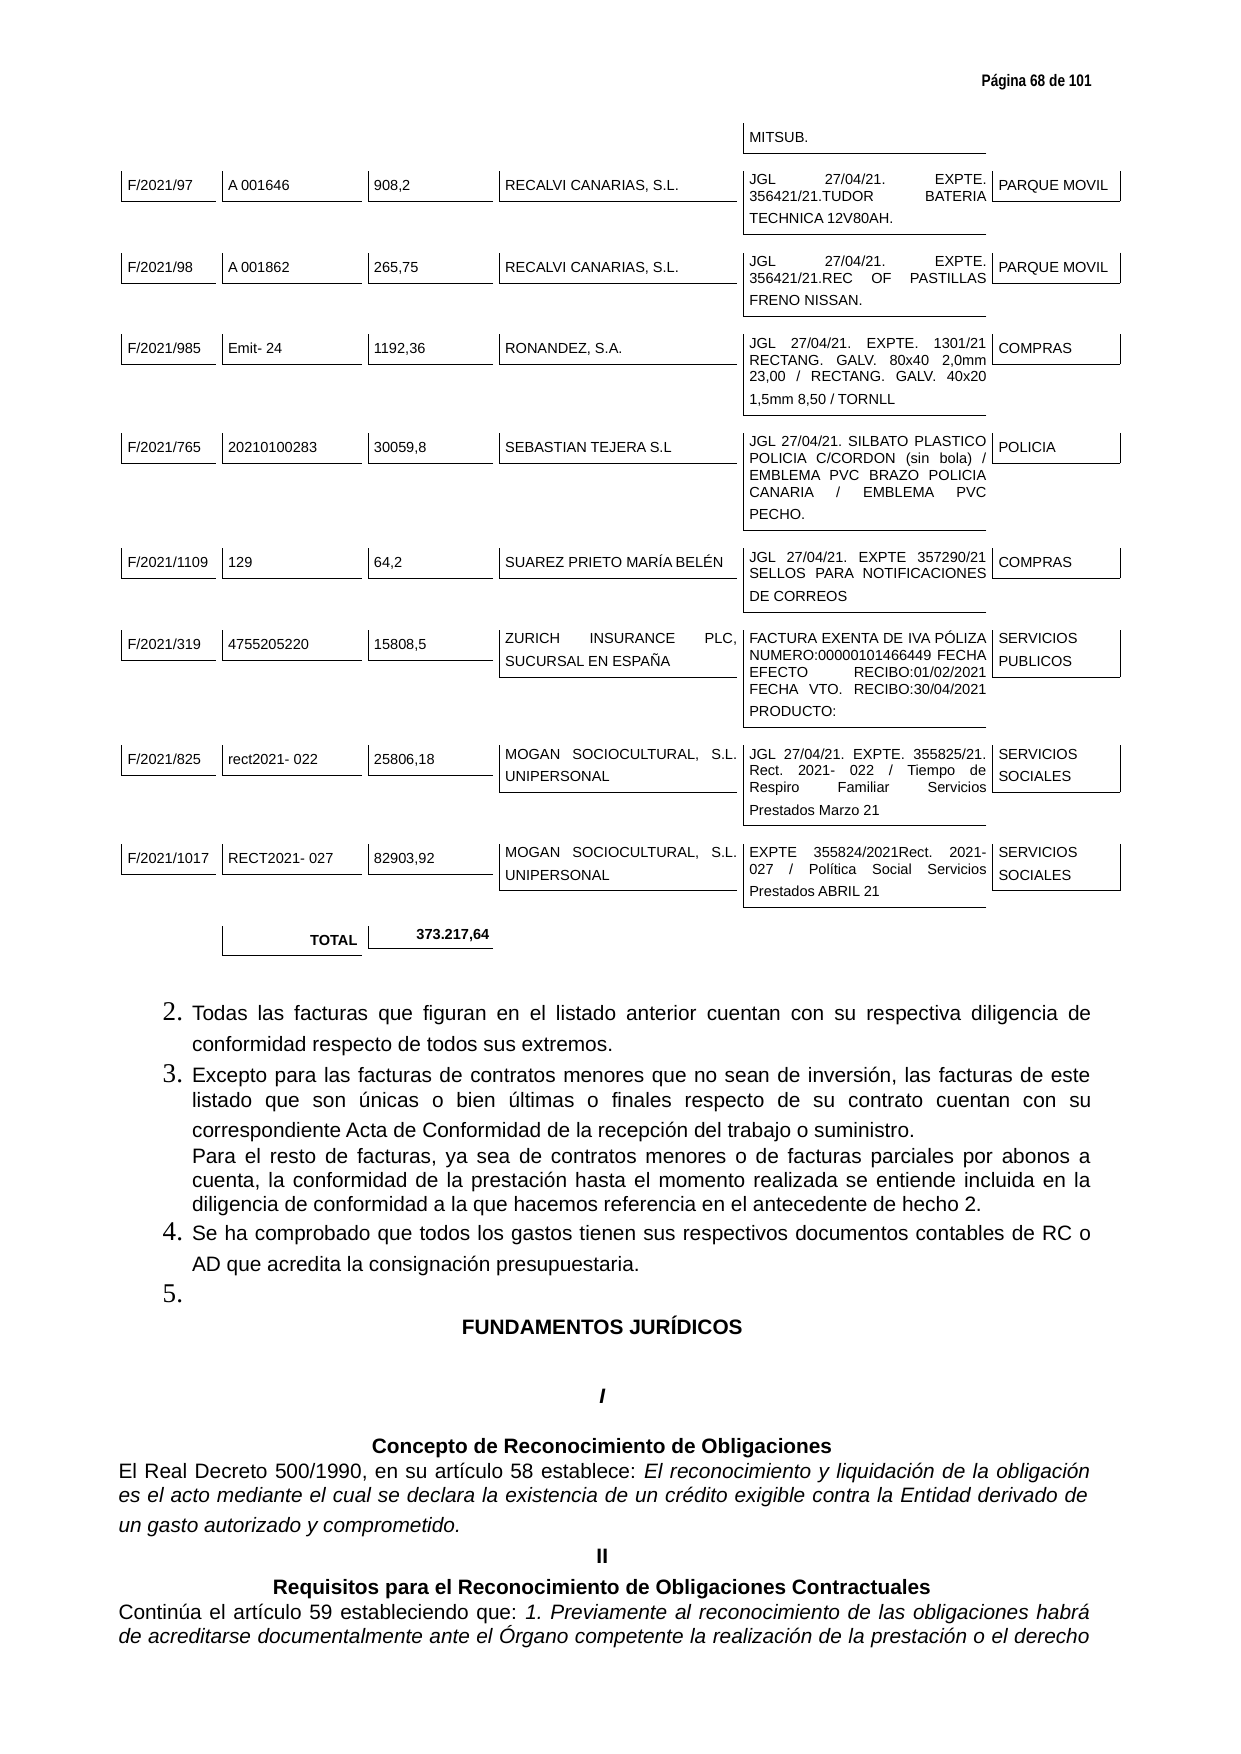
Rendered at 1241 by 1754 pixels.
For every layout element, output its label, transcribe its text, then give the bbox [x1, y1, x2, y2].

table_cell PARQUE MOVIL [989, 250, 1123, 331]
table_cell F/2021/319 [118, 627, 219, 742]
table_cell COMPRAS [989, 545, 1123, 627]
table_cell JGL 27/04/21. EXPTE. 356421/21.TUDOR BATERIA TECHNICA 12V80AH. [740, 168, 989, 250]
table_cell [365, 120, 496, 168]
table_cell [496, 923, 740, 971]
table_cell [118, 923, 219, 971]
table_cell F/2021/98 [118, 250, 219, 331]
table_cell FACTURA EXENTA DE IVA PÓLIZA NUMERO:00000101466449 FECHA EFECTO RECIBO:01/02/2021 FECHA VTO. RECIBO:30/04/2021 PRODUCTO: [740, 627, 989, 742]
table_cell JGL 27/04/21. EXPTE. 356421/21.REC OF PASTILLAS FRENO NISSAN. [740, 250, 989, 331]
table_cell A 001646 [219, 168, 365, 250]
table_cell POLICIA [989, 430, 1123, 545]
table_cell 30059,8 [365, 430, 496, 545]
table_cell JGL 27/04/21. SILBATO PLASTICO POLICIA C/CORDON (sin bola) / EMBLEMA PVC BRAZO POLICIA CANARIA / EMBLEMA PVC PECHO. [740, 430, 989, 545]
text II [118, 1538, 1092, 1569]
table_cell [496, 120, 740, 168]
table_cell JGL 27/04/21. EXPTE 357290/21 SELLOS PARA NOTIFICACIONES DE CORREOS [740, 545, 989, 627]
table_cell 265,75 [365, 250, 496, 331]
table_cell rect2021- 022 [219, 743, 365, 841]
table_cell A 001862 [219, 250, 365, 331]
list Todas las facturas que figuran en el listado anterior cuentan con su respectiva diligencia de conformidad respecto de todos sus extremos. [162, 995, 1092, 1057]
table_cell Emit- 24 [219, 331, 365, 430]
table_cell SERVICIOS SOCIALES [989, 841, 1123, 923]
table_cell F/2021/765 [118, 430, 219, 545]
table_cell SERVICIOS SOCIALES [989, 743, 1123, 841]
table_cell 25806,18 [365, 743, 496, 841]
table_cell EXPTE 355824/2021Rect. 2021- 027 / Política Social Servicios Prestados ABRIL 21 [740, 841, 989, 923]
table_cell JGL 27/04/21. EXPTE. 1301/21 RECTANG. GALV. 80x40 2,0mm 23,00 / RECTANG. GALV. 40x20 1,5mm 8,50 / TORNLL [740, 331, 989, 430]
table_cell 908,2 [365, 168, 496, 250]
text El Real Decreto 500/1990, en su artículo 58 establece: El reconocimiento y liquidación de la obligación es el acto mediante el cual se declara la existencia de un crédito exigible contra la Entidad derivado de un gasto autorizado y comprometido. [118, 1459, 1092, 1538]
text Requisitos para el Reconocimiento de Obligaciones Contractuales [118, 1569, 1092, 1600]
table_cell SUAREZ PRIETO MARÍA BELÉN [496, 545, 740, 627]
table_cell COMPRAS [989, 331, 1123, 430]
table_cell 20210100283 [219, 430, 365, 545]
table_cell F/2021/1017 [118, 841, 219, 923]
table_cell 129 [219, 545, 365, 627]
table_cell RECT2021- 027 [219, 841, 365, 923]
table_cell JGL 27/04/21. EXPTE. 355825/21. Rect. 2021- 022 / Tiempo de Respiro Familiar Servicios Prestados Marzo 21 [740, 743, 989, 841]
table_cell [989, 120, 1123, 168]
table_cell F/2021/1109 [118, 545, 219, 627]
table_cell [118, 120, 219, 168]
table_cell TOTAL [219, 923, 365, 971]
list Se ha comprobado que todos los gastos tienen sus respectivos documentos contables de RC o AD que acredita la consignación presupuestaria. [162, 1215, 1092, 1278]
table_cell RECALVI CANARIAS, S.L. [496, 250, 740, 331]
list Para el resto de facturas, ya sea de contratos menores o de facturas parciales por abonos a cuenta, la conformidad de la prestación hasta el momento realizada se entiende incluida en la diligencia de conformidad a la que hacemos referencia en el antecedente de hecho 2. [162, 1143, 1092, 1215]
table_cell 82903,92 [365, 841, 496, 923]
table_cell [989, 923, 1123, 971]
table_cell 373.217,64 [365, 923, 496, 971]
list Excepto para las facturas de contratos menores que no sean de inversión, las facturas de este listado que son únicas o bien últimas o finales respecto de su contrato cuentan con su correspondiente Acta de Conformidad de la recepción del trabajo o suministro. [162, 1057, 1092, 1143]
text FUNDAMENTOS JURÍDICOS [118, 1309, 1092, 1340]
table_cell MOGAN SOCIOCULTURAL, S.L. UNIPERSONAL [496, 841, 740, 923]
table_cell RECALVI CANARIAS, S.L. [496, 168, 740, 250]
table_cell F/2021/985 [118, 331, 219, 430]
table_cell MITSUB. [740, 120, 989, 168]
table_cell PARQUE MOVIL [989, 168, 1123, 250]
table_cell 64,2 [365, 545, 496, 627]
text Concepto de Reconocimiento de Obligaciones [118, 1428, 1092, 1459]
table_cell 1192,36 [365, 331, 496, 430]
subtitle I [118, 1378, 1092, 1409]
table_cell [740, 923, 989, 971]
table_cell 4755205220 [219, 627, 365, 742]
table_cell F/2021/825 [118, 743, 219, 841]
table_cell 15808,5 [365, 627, 496, 742]
table_cell RONANDEZ, S.A. [496, 331, 740, 430]
table_cell [219, 120, 365, 168]
table_cell F/2021/97 [118, 168, 219, 250]
table_cell SEBASTIAN TEJERA S.L [496, 430, 740, 545]
table_cell SERVICIOS PUBLICOS [989, 627, 1123, 742]
table_cell MOGAN SOCIOCULTURAL, S.L. UNIPERSONAL [496, 743, 740, 841]
text Continúa el artículo 59 estableciendo que: 1. Previamente al reconocimiento de las obligaciones habrá de acreditarse documentalmente ante el Órgano competente la realización de la prestación o el derecho [118, 1600, 1092, 1648]
table_cell ZURICH INSURANCE PLC, SUCURSAL EN ESPAÑA [496, 627, 740, 742]
